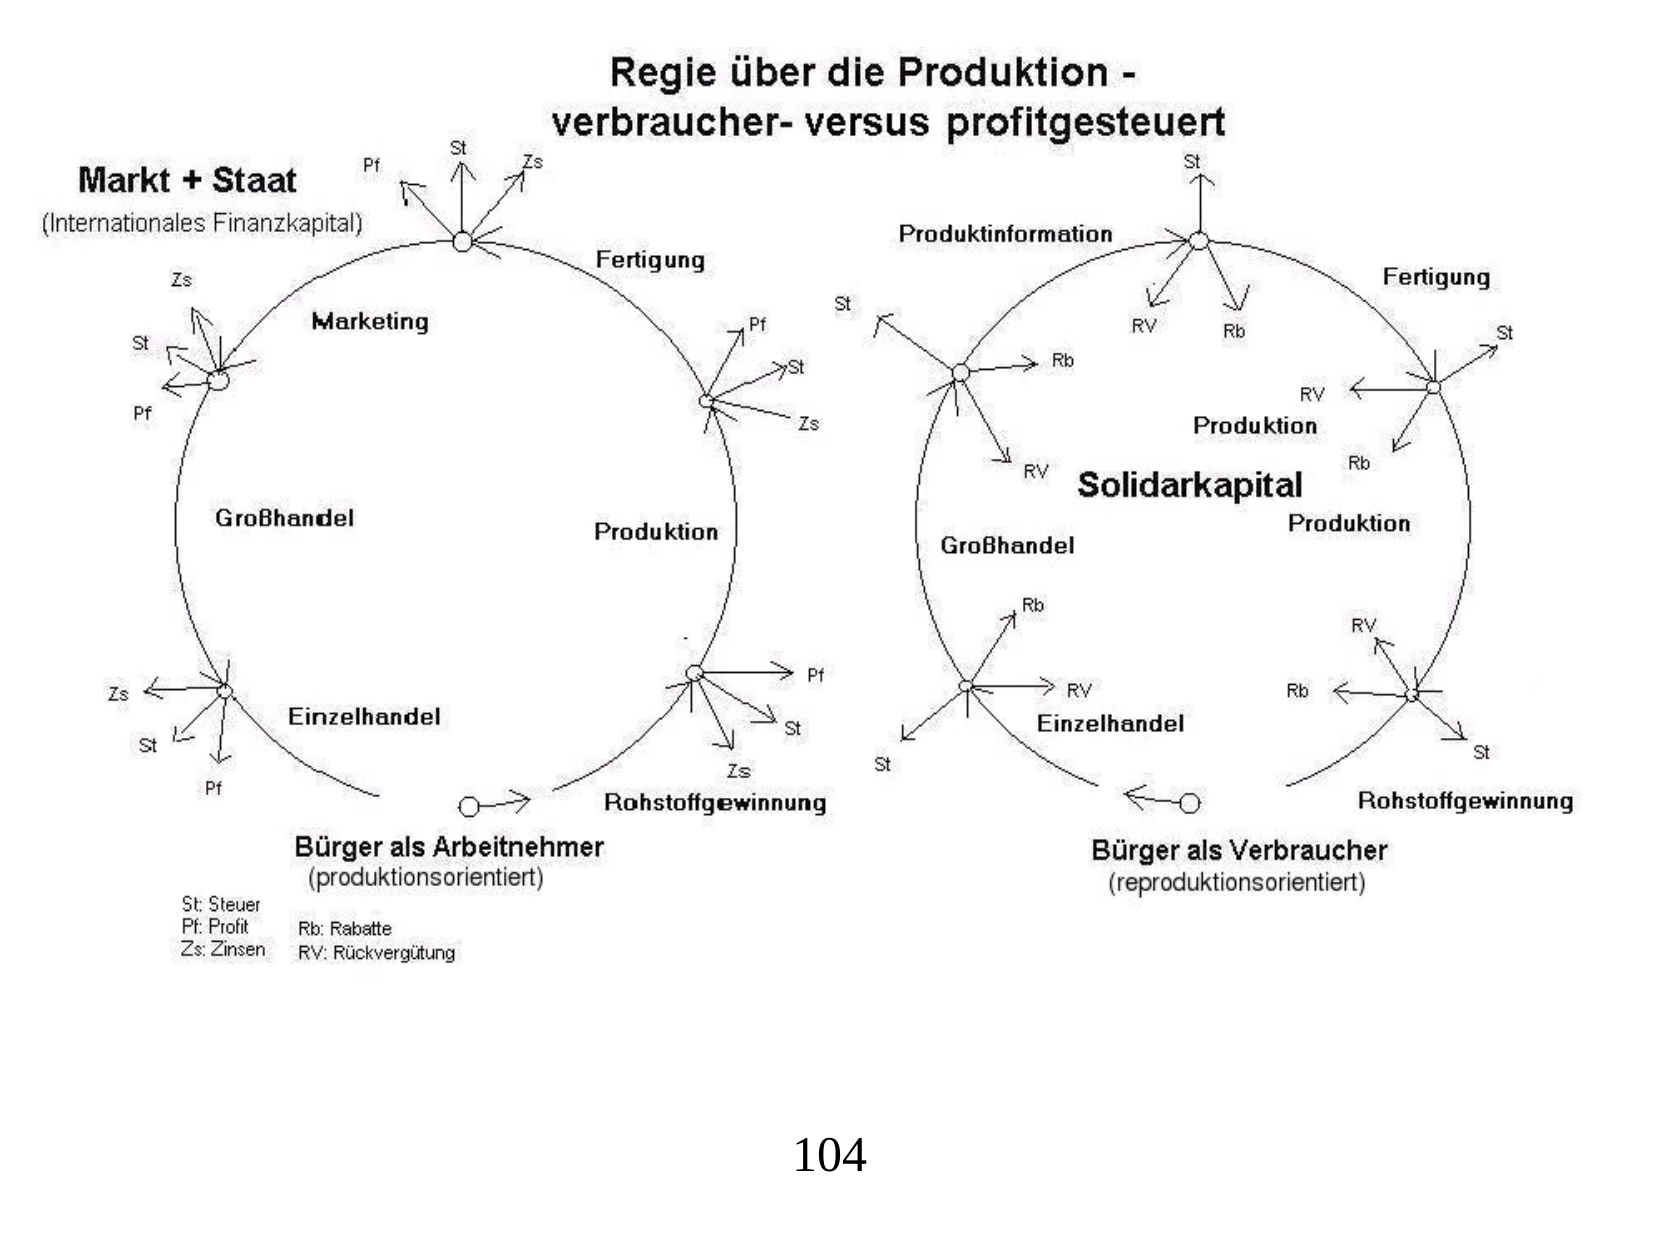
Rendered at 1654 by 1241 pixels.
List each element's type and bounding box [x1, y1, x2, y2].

picture [37, 47, 1636, 1112]
text_box [822, 1126, 973, 1188]
